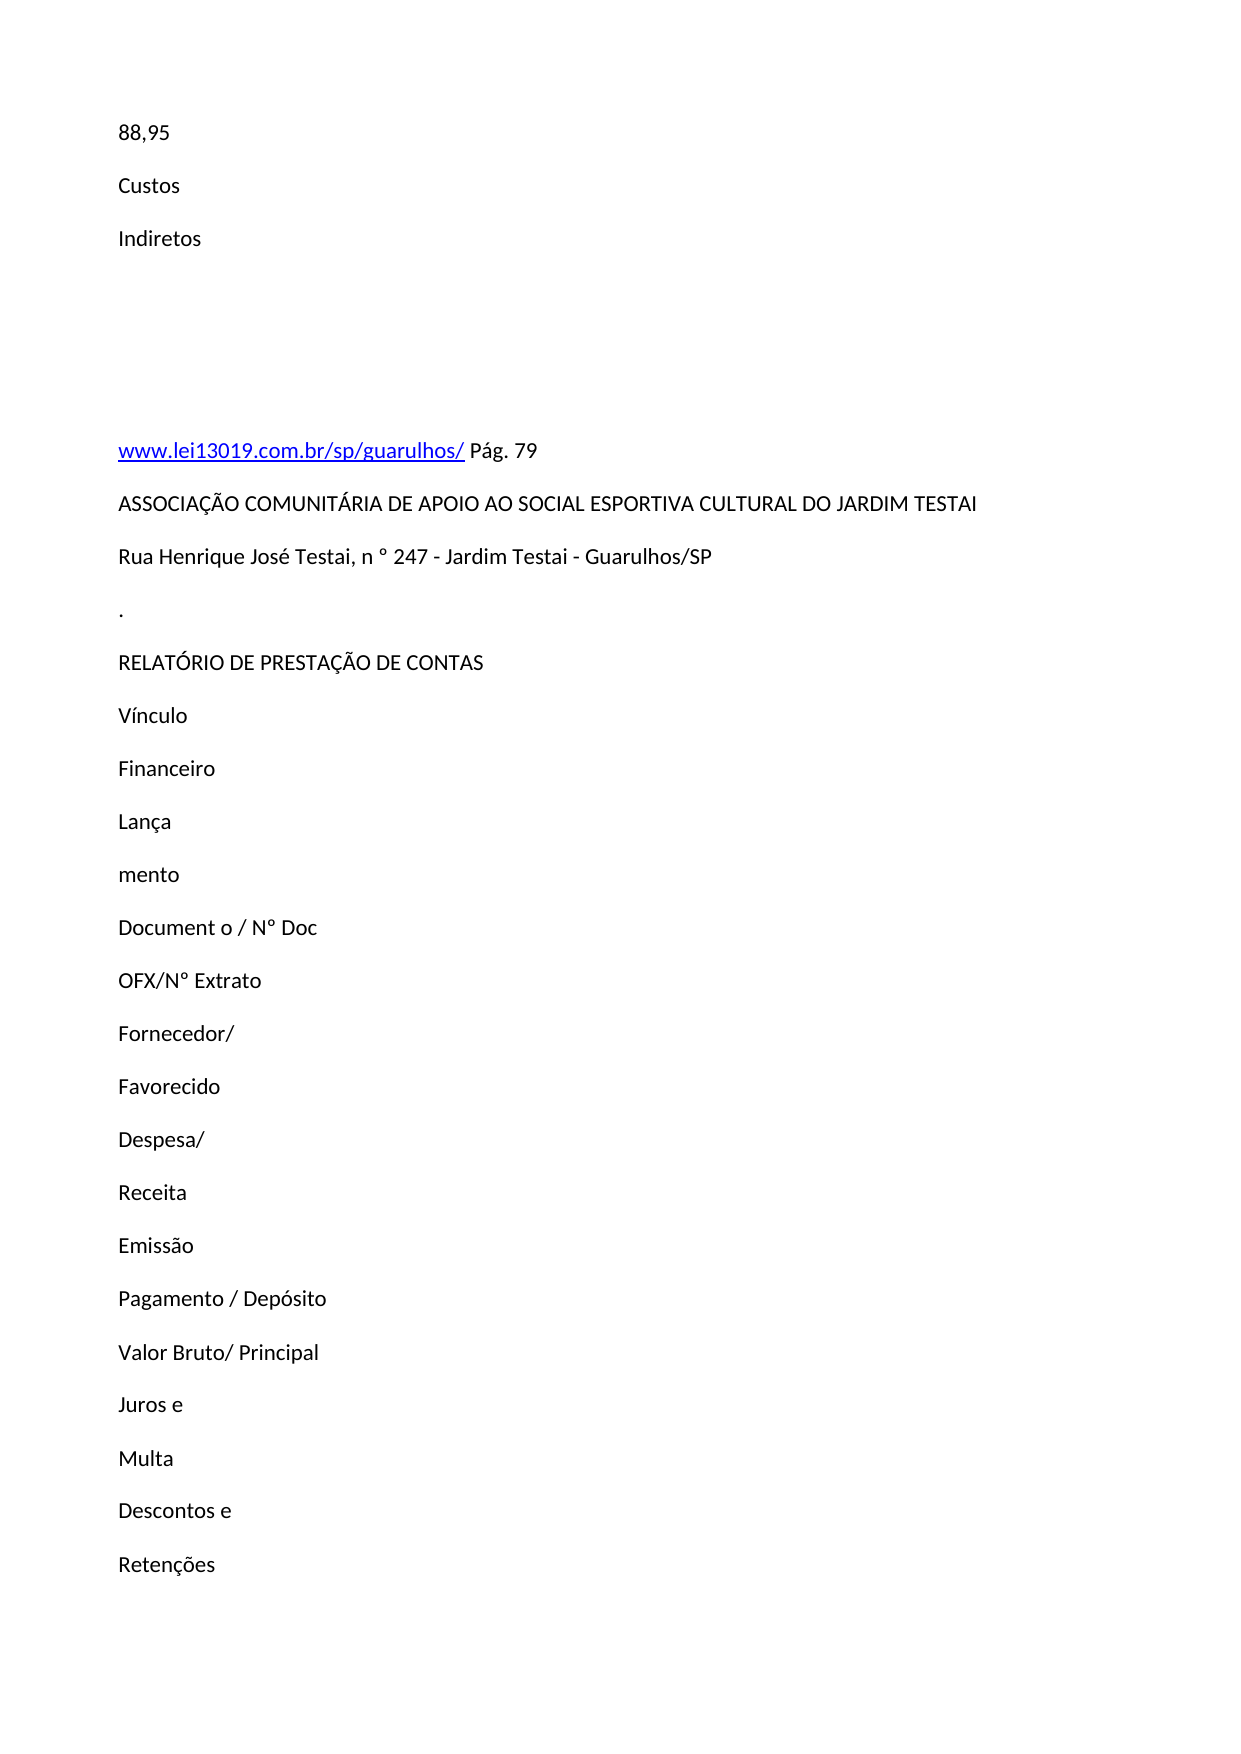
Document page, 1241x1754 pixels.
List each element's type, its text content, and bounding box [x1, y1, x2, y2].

text Rua Henrique José Testai, n º 247 - Jardim Testai - Guarulhos/SP [118, 542, 1122, 570]
text Document o / Nº Doc [118, 913, 1122, 941]
text ASSOCIAÇÃO COMUNITÁRIA DE APOIO AO SOCIAL ESPORTIVA CULTURAL DO JARDIM TESTAI [118, 489, 1122, 517]
text Lança [118, 807, 1122, 835]
text Multa [118, 1444, 1122, 1472]
text Pagamento / Depósito [118, 1284, 1122, 1313]
text www.lei13019.com.br/sp/guarulhos/ Pág. 79 [118, 436, 1122, 464]
text Fornecedor/ [118, 1019, 1122, 1047]
text 88,95 [118, 118, 1122, 146]
text Indiretos [118, 224, 1122, 252]
text . [118, 595, 1122, 623]
text OFX/Nº Extrato [118, 966, 1122, 994]
text Receita [118, 1178, 1122, 1207]
text Vínculo [118, 701, 1122, 729]
text Juros e [118, 1391, 1122, 1419]
text Descontos e [118, 1497, 1122, 1525]
text Favorecido [118, 1072, 1122, 1101]
text Valor Bruto/ Principal [118, 1338, 1122, 1366]
text Custos [118, 171, 1122, 199]
text RELATÓRIO DE PRESTAÇÃO DE CONTAS [118, 648, 1122, 676]
text Retenções [118, 1550, 1122, 1578]
text Financeiro [118, 754, 1122, 782]
text Emissão [118, 1232, 1122, 1259]
text Despesa/ [118, 1126, 1122, 1153]
text mento [118, 860, 1122, 888]
